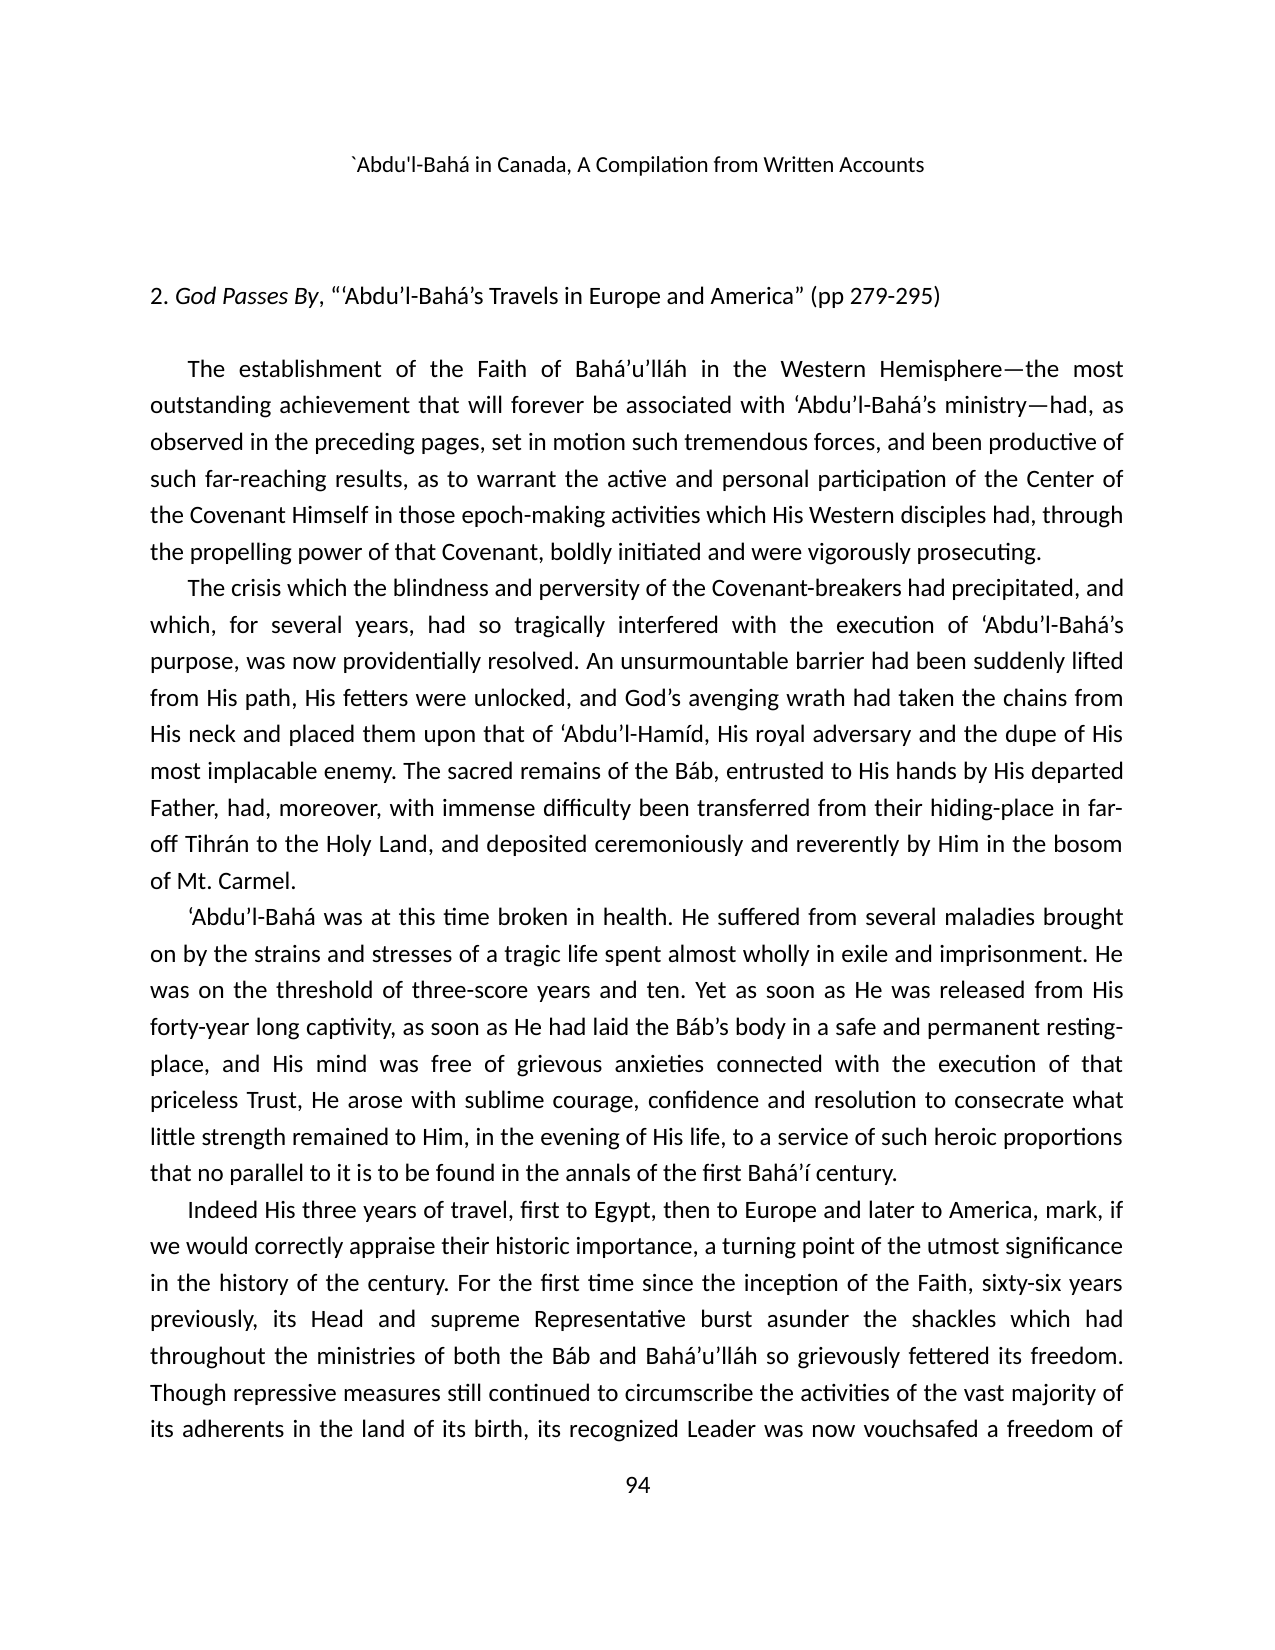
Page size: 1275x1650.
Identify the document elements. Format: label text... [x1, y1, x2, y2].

text 2. God Passes By, “‘Abdu’l-Bahá’s Travels in Europe and America” (pp 279-295) [150, 280, 1125, 310]
text Indeed His three years of travel, first to Egypt, then to Europe and later to America, mark, if we would correctly appraise their historic importance, a turning point of the utmost significance in the history of the century. For the first time since the inception of the Faith, sixty-six years previously, its Head and supreme Representative burst asunder the shackles which had throughout the ministries of both the Báb and Bahá’u’lláh so grievously fettered its freedom. Though repressive measures still continued to circumscribe the activities of the vast majority of its adherents in the land of its birth, its recognized Leader was now vouchsafed a freedom of [150, 1194, 1125, 1444]
text The crisis which the blindness and perversity of the Covenant-breakers had precipitated, and which, for several years, had so tragically interfered with the execution of ‘Abdu’l-Bahá’s purpose, was now providentially resolved. An unsurmountable barrier had been suddenly lifted from His path, His fetters were unlocked, and God’s avenging wrath had taken the chains from His neck and placed them upon that of ‘Abdu’l-Hamíd, His royal adversary and the dupe of His most implacable enemy. The sacred remains of the Báb, entrusted to His hands by His departed Father, had, moreover, with immense difficulty been transferred from their hiding-place in far-off Tihrán to the Holy Land, and deposited ceremoniously and reverently by Him in the bosom of Mt. Carmel. [150, 572, 1125, 895]
text The establishment of the Faith of Bahá’u’lláh in the Western Hemisphere—the most outstanding achievement that will forever be associated with ‘Abdu’l-Bahá’s ministry—had, as observed in the preceding pages, set in motion such tremendous forces, and been productive of such far-reaching results, as to warrant the active and personal participation of the Center of the Covenant Himself in those epoch-making activities which His Western disciples had, through the propelling power of that Covenant, boldly initiated and were vigorously prosecuting. [150, 353, 1125, 566]
text ‘Abdu’l-Bahá was at this time broken in health. He suffered from several maladies brought on by the strains and stresses of a tragic life spent almost wholly in exile and imprisonment. He was on the threshold of three-score years and ten. Yet as soon as He was released from His forty-year long captivity, as soon as He had laid the Báb’s body in a safe and permanent resting-place, and His mind was free of grievous anxieties connected with the execution of that priceless Trust, He arose with sublime courage, confidence and resolution to consecrate what little strength remained to Him, in the evening of His life, to a service of such heroic proportions that no parallel to it is to be found in the annals of the first Bahá’í century. [150, 901, 1125, 1188]
